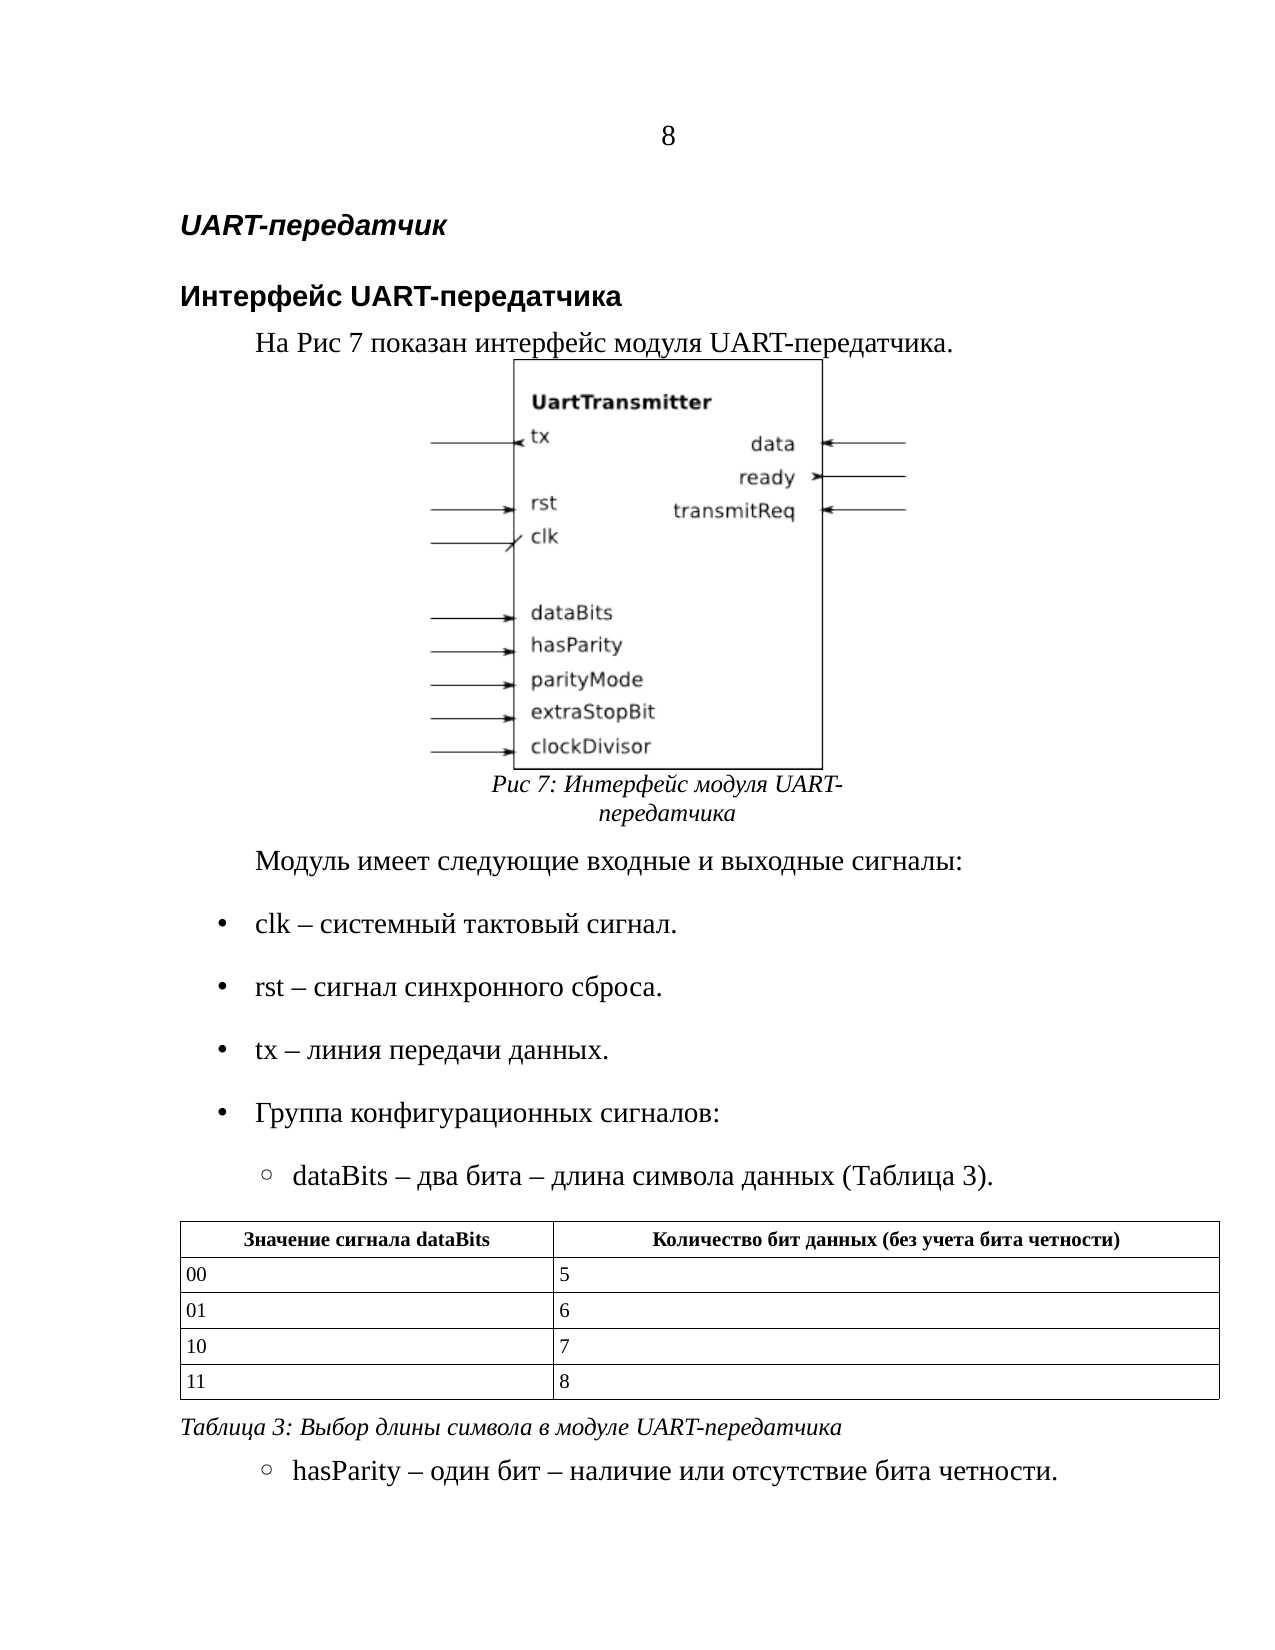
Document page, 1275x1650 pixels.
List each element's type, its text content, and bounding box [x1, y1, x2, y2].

subtitle UART-передатчик [180, 208, 1157, 242]
list Группа конфигурационных сигналов: [217, 1095, 1157, 1129]
table_cell 00 [181, 1258, 553, 1292]
table_cell 10 [181, 1329, 553, 1363]
list hasParity – один бит – наличие или отсутствие бита четности. [255, 1453, 1157, 1487]
table_cell 01 [181, 1293, 553, 1328]
list tx – линия передачи данных. [217, 1032, 1157, 1066]
table_cell 7 [554, 1329, 1219, 1363]
subtitle Интерфейс UART-передатчика [180, 279, 1157, 313]
text Рис 7: Интерфейс модуля UART-передатчика [430, 770, 907, 827]
text Таблица 3: Выбор длины символа в модуле UART-передатчика [180, 1412, 1157, 1440]
table_cell 6 [554, 1293, 1219, 1328]
picture [430, 359, 907, 770]
table_cell 8 [554, 1365, 1219, 1399]
list dataBits – два бита – длина символа данных (Таблица 3). [255, 1158, 1157, 1192]
text На Рис 7 показан интерфейс модуля UART-передатчика. [180, 325, 1157, 359]
table_header Значение сигнала dataBits [181, 1222, 553, 1257]
text Модуль имеет следующие входные и выходные сигналы: [180, 770, 1157, 877]
list rst – сигнал синхронного сброса. [217, 969, 1157, 1003]
table_cell 5 [554, 1258, 1219, 1292]
list clk – системный тактовый сигнал. [217, 906, 1157, 940]
table_header Количество бит данных (без учета бита четности) [554, 1222, 1219, 1257]
table_cell 11 [181, 1365, 553, 1399]
